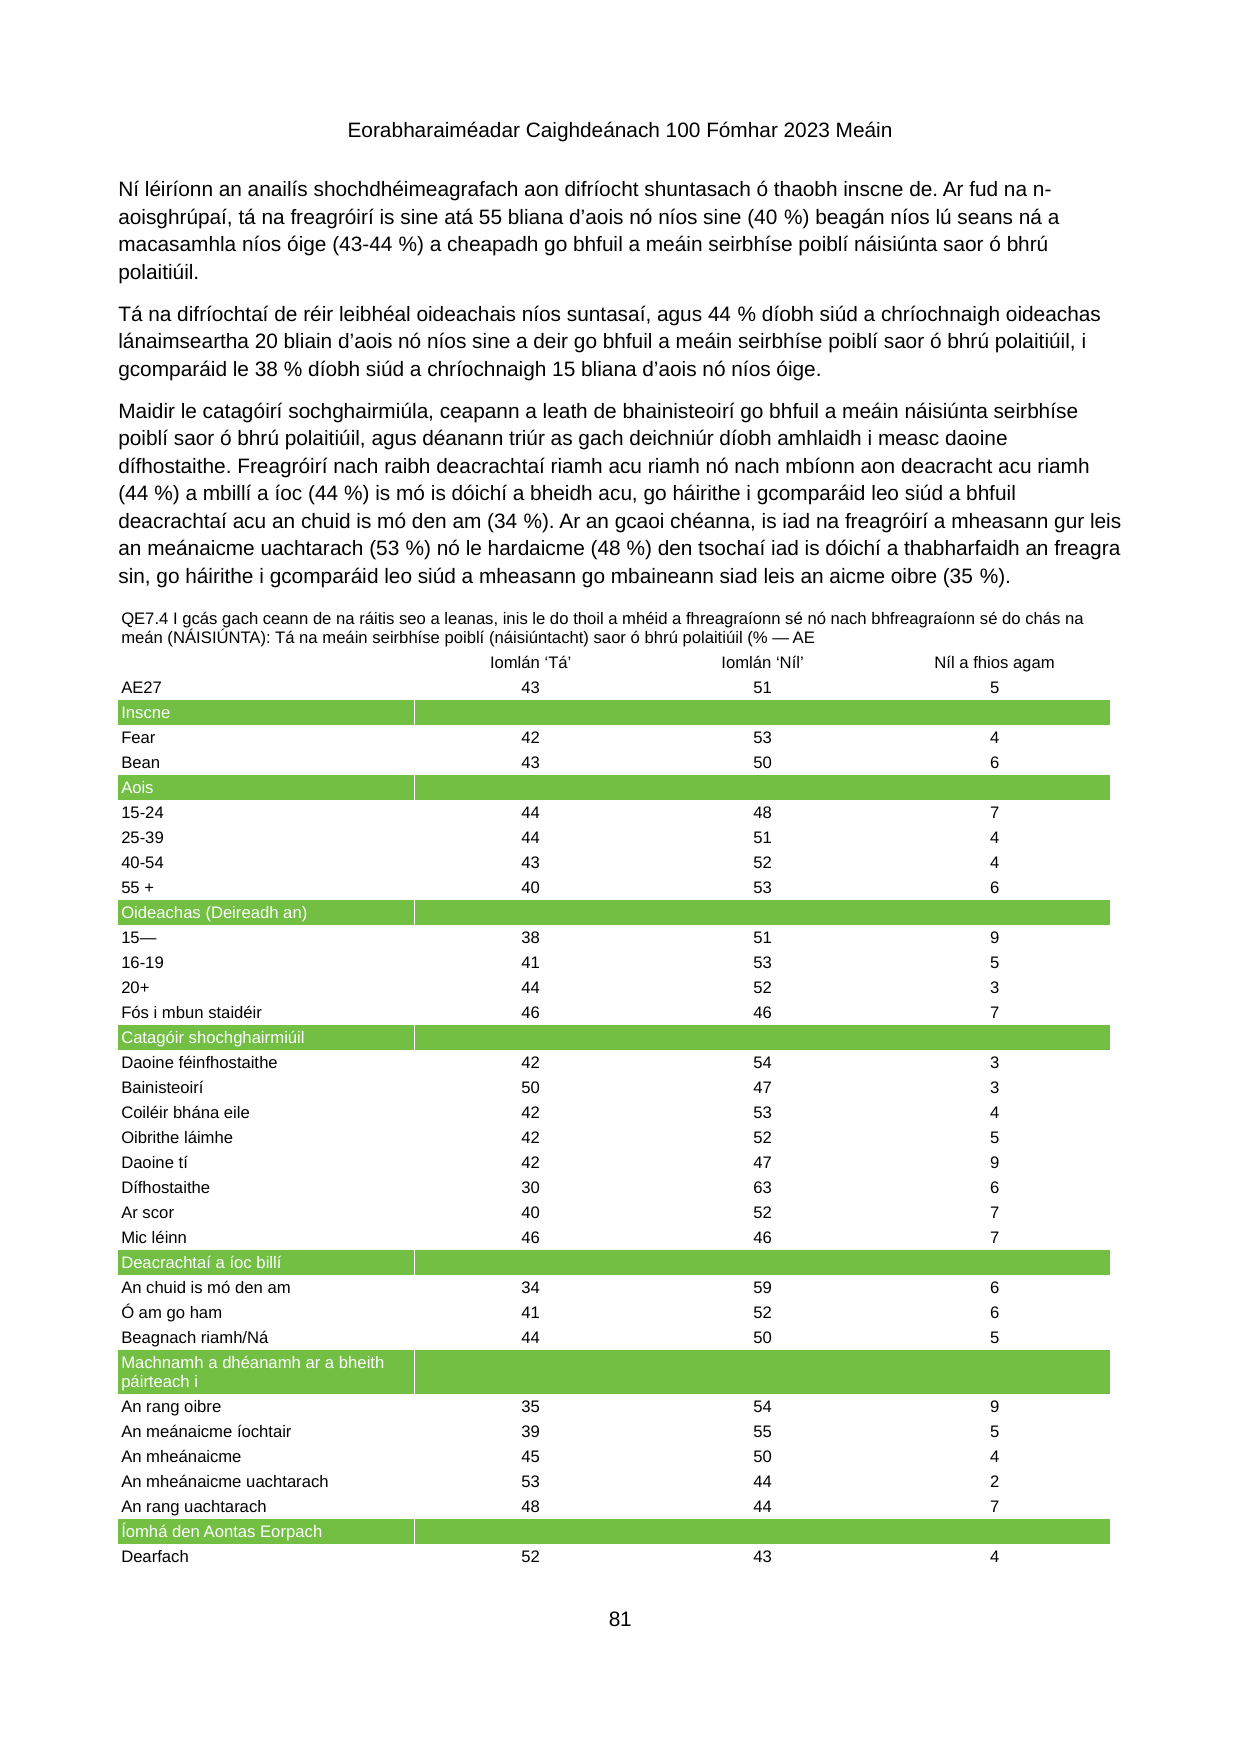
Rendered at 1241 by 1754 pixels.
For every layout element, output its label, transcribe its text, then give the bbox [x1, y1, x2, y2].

table_cell 15— [118, 925, 414, 950]
table_cell 42 [415, 1100, 646, 1125]
table_cell 7 [878, 1200, 1110, 1225]
table_cell 40 [415, 1200, 646, 1225]
table_cell Ar scor [118, 1200, 414, 1225]
table_cell 50 [646, 750, 878, 775]
table_cell Mic léinn [118, 1225, 414, 1250]
table_cell 25-39 [118, 825, 414, 850]
table_cell [878, 1350, 1110, 1394]
table_cell 3 [878, 1075, 1110, 1100]
table_cell 46 [415, 1225, 646, 1250]
table_cell Bainisteoirí [118, 1075, 414, 1100]
table_cell 42 [415, 725, 646, 750]
table_cell 53 [646, 1100, 878, 1125]
table_cell 4 [878, 1444, 1110, 1469]
table_cell 20+ [118, 975, 414, 1000]
table_cell [415, 700, 646, 725]
table_cell [878, 1519, 1110, 1544]
table_cell [415, 775, 646, 800]
table_cell 53 [646, 875, 878, 900]
table_cell Iomlán ‘Tá’ [415, 650, 646, 675]
table_cell 44 [415, 800, 646, 825]
table_cell Iomlán ‘Níl’ [646, 650, 878, 675]
table_header QE7.4 I gcás gach ceann de na ráitis seo a leanas, inis le do thoil a mhéid a fhreagraíonn sé nó nach bhfreagraíonn sé do chás na meán (NÁISIÚNTA): Tá na meáin seirbhíse poiblí (náisiúntacht) saor ó bhrú polaitiúil (% — AE [118, 606, 1110, 650]
table_cell 6 [878, 1275, 1110, 1300]
table_cell 50 [415, 1075, 646, 1100]
table_cell 54 [646, 1394, 878, 1419]
table_cell 4 [878, 1100, 1110, 1125]
table_cell Aois [118, 775, 414, 800]
table_cell [415, 1519, 646, 1544]
table_cell 41 [415, 1300, 646, 1325]
table_cell [646, 1250, 878, 1275]
table_cell 45 [415, 1444, 646, 1469]
table_cell 15-24 [118, 800, 414, 825]
table_cell Deacrachtaí a íoc billí [118, 1250, 414, 1275]
table_cell [878, 900, 1110, 925]
table_cell 50 [646, 1325, 878, 1350]
table_cell 4 [878, 850, 1110, 875]
table_cell 38 [415, 925, 646, 950]
table_cell [646, 1519, 878, 1544]
table_cell [878, 1250, 1110, 1275]
table_cell Coiléir bhána eile [118, 1100, 414, 1125]
table_cell 43 [415, 850, 646, 875]
table_cell [415, 1350, 646, 1394]
table_cell 5 [878, 950, 1110, 975]
table_cell An rang oibre [118, 1394, 414, 1419]
table_cell 47 [646, 1150, 878, 1175]
table_cell 6 [878, 750, 1110, 775]
table_cell 44 [646, 1494, 878, 1519]
table_cell 43 [646, 1544, 878, 1569]
table_cell 9 [878, 1150, 1110, 1175]
table_cell Oideachas (Deireadh an) [118, 900, 414, 925]
table_cell 7 [878, 800, 1110, 825]
table_cell 5 [878, 675, 1110, 700]
table_cell 7 [878, 1494, 1110, 1519]
table_cell Fós i mbun staidéir [118, 1000, 414, 1025]
table_cell 40 [415, 875, 646, 900]
table_cell [646, 900, 878, 925]
table_cell 52 [415, 1544, 646, 1569]
table_cell [415, 1250, 646, 1275]
text Maidir le catagóirí sochghairmiúla, ceapann a leath de bhainisteoirí go bhfuil a meáin náisiúnta seirbhíse poiblí saor ó bhrú polaitiúil, agus déanann triúr as gach deichniúr díobh amhlaidh i measc daoine dífhostaithe. Freagróirí nach raibh deacrachtaí riamh acu riamh nó nach mbíonn aon deacracht acu riamh (44 %) a mbillí a íoc (44 %) is mó is dóichí a bheidh acu, go háirithe i gcomparáid leo siúd a bhfuil deacrachtaí acu an chuid is mó den am (34 %). Ar an gcaoi chéanna, is iad na freagróirí a mheasann gur leis an meánaicme uachtarach (53 %) nó le hardaicme (48 %) den tsochaí iad is dóichí a thabharfaidh an freagra sin, go háirithe i gcomparáid leo siúd a mheasann go mbaineann siad leis an aicme oibre (35 %). [118, 399, 1122, 588]
table_cell 48 [646, 800, 878, 825]
table_cell 51 [646, 825, 878, 850]
table_cell [646, 700, 878, 725]
table_cell 4 [878, 825, 1110, 850]
table_cell An mheánaicme [118, 1444, 414, 1469]
table_cell Bean [118, 750, 414, 775]
table_cell 16-19 [118, 950, 414, 975]
table_cell 50 [646, 1444, 878, 1469]
table_cell 54 [646, 1050, 878, 1075]
table_cell 35 [415, 1394, 646, 1419]
table_cell Íomhá den Aontas Eorpach [118, 1519, 414, 1544]
table_cell Beagnach riamh/Ná [118, 1325, 414, 1350]
table_cell An rang uachtarach [118, 1494, 414, 1519]
table_cell 53 [646, 725, 878, 750]
table_cell 52 [646, 1300, 878, 1325]
table_cell Daoine tí [118, 1150, 414, 1175]
table_cell Dífhostaithe [118, 1175, 414, 1200]
table_cell An meánaicme íochtair [118, 1419, 414, 1444]
table_cell 9 [878, 925, 1110, 950]
table_cell 51 [646, 675, 878, 700]
table_cell An chuid is mó den am [118, 1275, 414, 1300]
table_cell 43 [415, 750, 646, 775]
table_cell 5 [878, 1419, 1110, 1444]
table_cell 59 [646, 1275, 878, 1300]
table_cell Dearfach [118, 1544, 414, 1569]
table_cell 42 [415, 1150, 646, 1175]
table_cell 30 [415, 1175, 646, 1200]
table_cell 4 [878, 1544, 1110, 1569]
table_cell An mheánaicme uachtarach [118, 1469, 414, 1494]
table_cell [646, 1350, 878, 1394]
table_cell 46 [646, 1000, 878, 1025]
table_cell 44 [646, 1469, 878, 1494]
table_cell 39 [415, 1419, 646, 1444]
table_cell [878, 700, 1110, 725]
table_cell AE27 [118, 675, 414, 700]
table_cell 5 [878, 1125, 1110, 1150]
table_cell 48 [415, 1494, 646, 1519]
table_cell [415, 900, 646, 925]
table_cell 5 [878, 1325, 1110, 1350]
table_cell 2 [878, 1469, 1110, 1494]
table_cell Níl a fhios agam [878, 650, 1110, 675]
table_cell 55 [646, 1419, 878, 1444]
table_cell 42 [415, 1050, 646, 1075]
table_cell [878, 1025, 1110, 1050]
table_cell 52 [646, 1125, 878, 1150]
text Ní léiríonn an anailís shochdhéimeagrafach aon difríocht shuntasach ó thaobh inscne de. Ar fud na n-aoisghrúpaí, tá na freagróirí is sine atá 55 bliana d’aois nó níos sine (40 %) beagán níos lú seans ná a macasamhla níos óige (43-44 %) a cheapadh go bhfuil a meáin seirbhíse poiblí náisiúnta saor ó bhrú polaitiúil. [118, 177, 1122, 283]
table_cell 43 [415, 675, 646, 700]
table_cell 52 [646, 1200, 878, 1225]
table_cell 41 [415, 950, 646, 975]
table_cell Fear [118, 725, 414, 750]
table_cell 3 [878, 1050, 1110, 1075]
table_cell 46 [415, 1000, 646, 1025]
table_cell Ó am go ham [118, 1300, 414, 1325]
table_cell 52 [646, 850, 878, 875]
text Tá na difríochtaí de réir leibhéal oideachais níos suntasaí, agus 44 % díobh siúd a chríochnaigh oideachas lánaimseartha 20 bliain d’aois nó níos sine a deir go bhfuil a meáin seirbhíse poiblí saor ó bhrú polaitiúil, i gcomparáid le 38 % díobh siúd a chríochnaigh 15 bliana d’aois nó níos óige. [118, 302, 1122, 381]
table_cell 40-54 [118, 850, 414, 875]
table_cell 46 [646, 1225, 878, 1250]
table_cell [118, 650, 414, 675]
table_cell 7 [878, 1225, 1110, 1250]
table_cell 44 [415, 975, 646, 1000]
table_cell 6 [878, 1175, 1110, 1200]
table_cell [646, 1025, 878, 1050]
table_cell Daoine féinfhostaithe [118, 1050, 414, 1075]
table_cell 42 [415, 1125, 646, 1150]
table_cell 53 [415, 1469, 646, 1494]
table_cell 55 + [118, 875, 414, 900]
table_cell 6 [878, 875, 1110, 900]
table_cell 53 [646, 950, 878, 975]
table_cell 63 [646, 1175, 878, 1200]
table_cell [415, 1025, 646, 1050]
table_cell 44 [415, 825, 646, 850]
table_cell 3 [878, 975, 1110, 1000]
table_cell 9 [878, 1394, 1110, 1419]
table_cell 6 [878, 1300, 1110, 1325]
table_cell 52 [646, 975, 878, 1000]
table_cell Oibrithe láimhe [118, 1125, 414, 1150]
table_cell 47 [646, 1075, 878, 1100]
table_cell [646, 775, 878, 800]
table_cell 44 [415, 1325, 646, 1350]
table_cell 7 [878, 1000, 1110, 1025]
table_cell 4 [878, 725, 1110, 750]
table_cell Machnamh a dhéanamh ar a bheith páirteach i [118, 1350, 414, 1394]
table_cell 51 [646, 925, 878, 950]
table_cell Inscne [118, 700, 414, 725]
table_cell [878, 775, 1110, 800]
table_cell 34 [415, 1275, 646, 1300]
table_cell Catagóir shochghairmiúil [118, 1025, 414, 1050]
